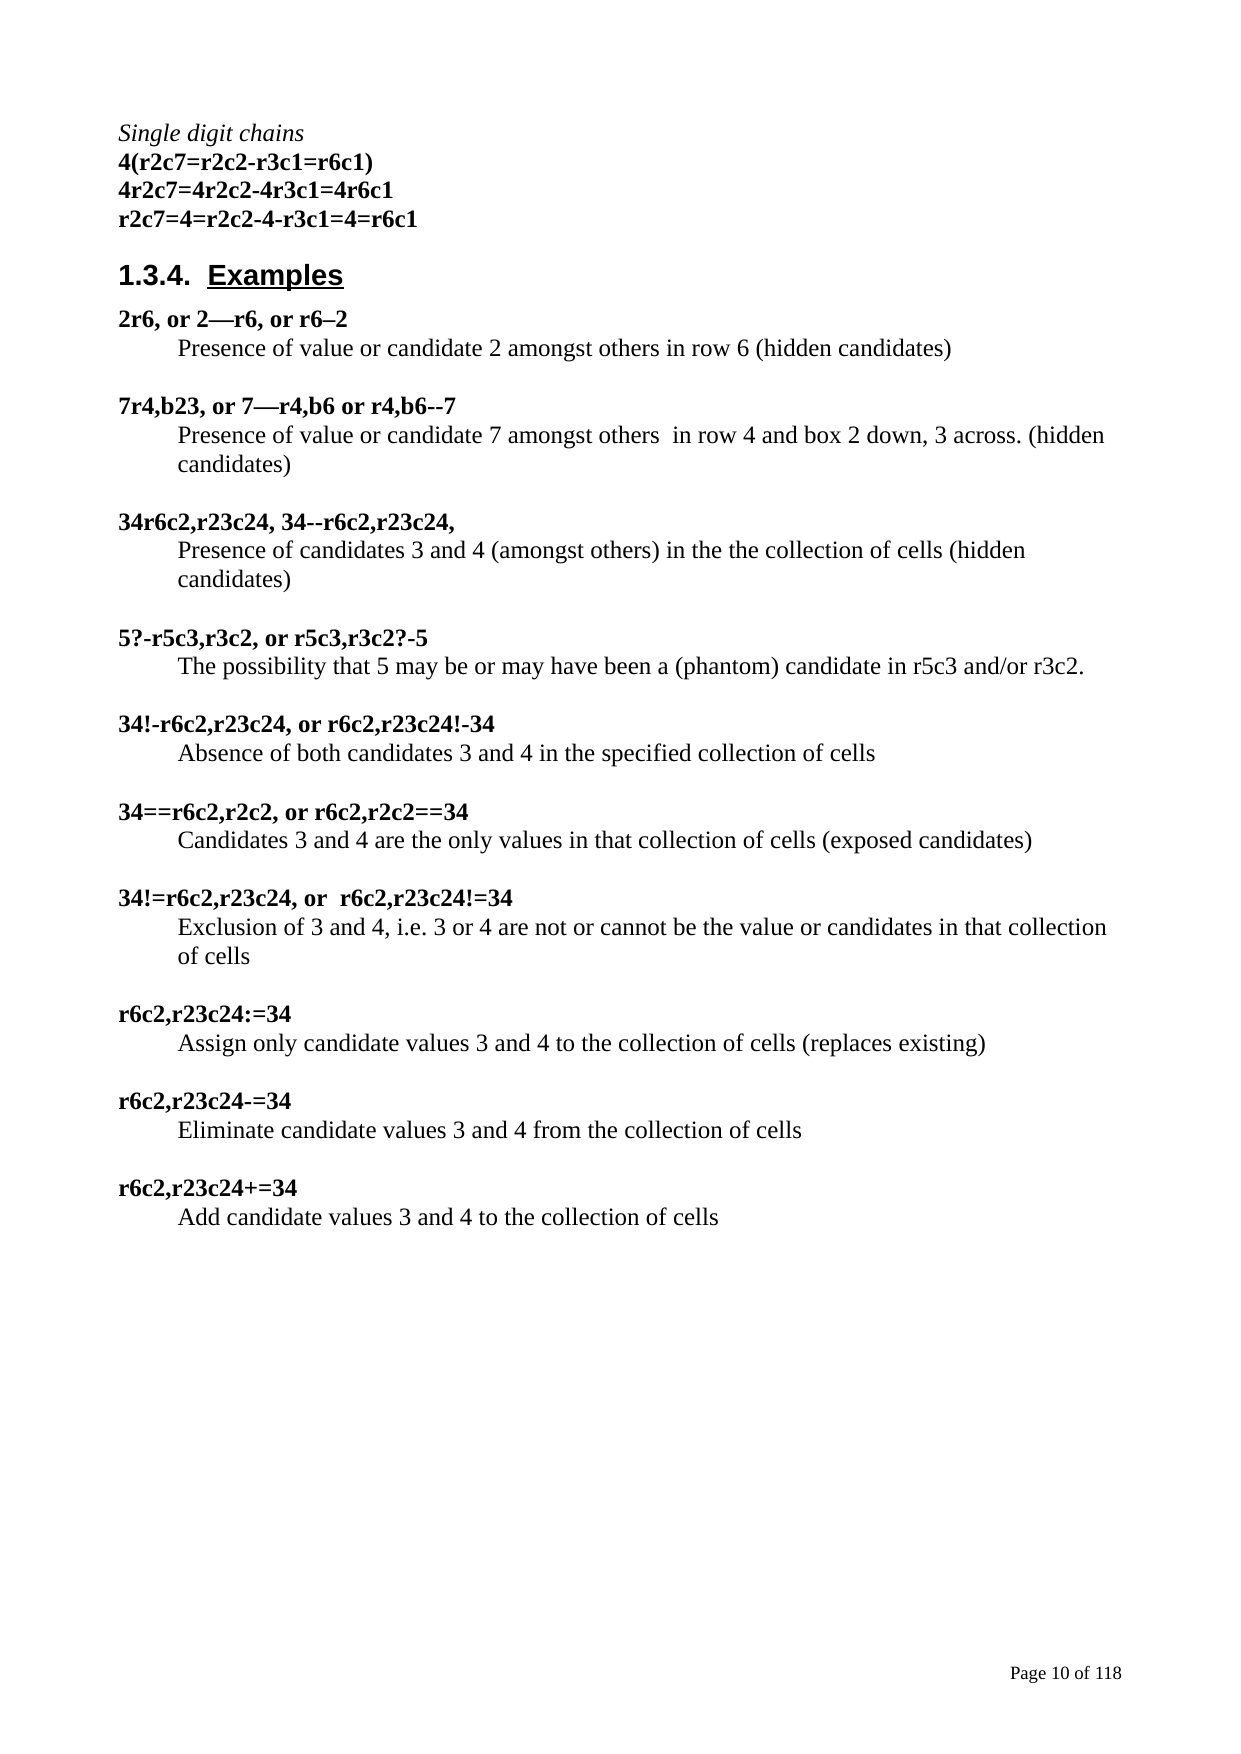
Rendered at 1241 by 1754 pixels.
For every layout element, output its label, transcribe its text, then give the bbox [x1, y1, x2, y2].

subtitle r6c2,r23c24:=34 [118, 999, 1122, 1028]
subtitle 7r4,b23, or 7—r4,b6 or r4,b6--7 [118, 391, 1122, 420]
list Presence of candidates 3 and 4 (amongst others) in the the collection of cells (hidden candidates) [177, 536, 1122, 593]
subtitle 34!-r6c2,r23c24, or r6c2,r23c24!-34 [118, 709, 1122, 738]
list Exclusion of 3 and 4, i.e. 3 or 4 are not or cannot be the value or candidates in that collection of cells [177, 912, 1122, 970]
subtitle r6c2,r23c24+=34 [118, 1173, 1122, 1202]
list Absence of both candidates 3 and 4 in the specified collection of cells [177, 738, 1122, 767]
text Single digit chains [118, 118, 1122, 147]
subtitle Examples [118, 258, 1122, 292]
list Candidates 3 and 4 are the only values in that collection of cells (exposed candidates) [177, 825, 1122, 854]
list Add candidate values 3 and 4 to the collection of cells [177, 1202, 1122, 1231]
subtitle r2c7=4=r2c2-4-r3c1=4=r6c1 [118, 204, 1122, 233]
subtitle 4(r2c7=r2c2-r3c1=r6c1) [118, 147, 1122, 176]
subtitle r6c2,r23c24-=34 [118, 1086, 1122, 1115]
subtitle 5?-r5c3,r3c2, or r5c3,r3c2?-5 [118, 623, 1122, 651]
list Assign only candidate values 3 and 4 to the collection of cells (replaces existing) [177, 1028, 1122, 1057]
subtitle 34!=r6c2,r23c24, or r6c2,r23c24!=34 [118, 883, 1122, 912]
list The possibility that 5 may be or may have been a (phantom) candidate in r5c3 and/or r3c2. [177, 651, 1122, 680]
list Presence of value or candidate 7 amongst others in row 4 and box 2 down, 3 across. (hidden candidates) [177, 420, 1122, 477]
list Presence of value or candidate 2 amongst others in row 6 (hidden candidates) [177, 333, 1122, 362]
subtitle 34r6c2,r23c24, 34--r6c2,r23c24, [118, 507, 1122, 536]
subtitle 2r6, or 2—r6, or r6–2 [118, 304, 1122, 333]
subtitle 4r2c7=4r2c2-4r3c1=4r6c1 [118, 176, 1122, 204]
subtitle 34==r6c2,r2c2, or r6c2,r2c2==34 [118, 797, 1122, 825]
list Eliminate candidate values 3 and 4 from the collection of cells [177, 1115, 1122, 1144]
